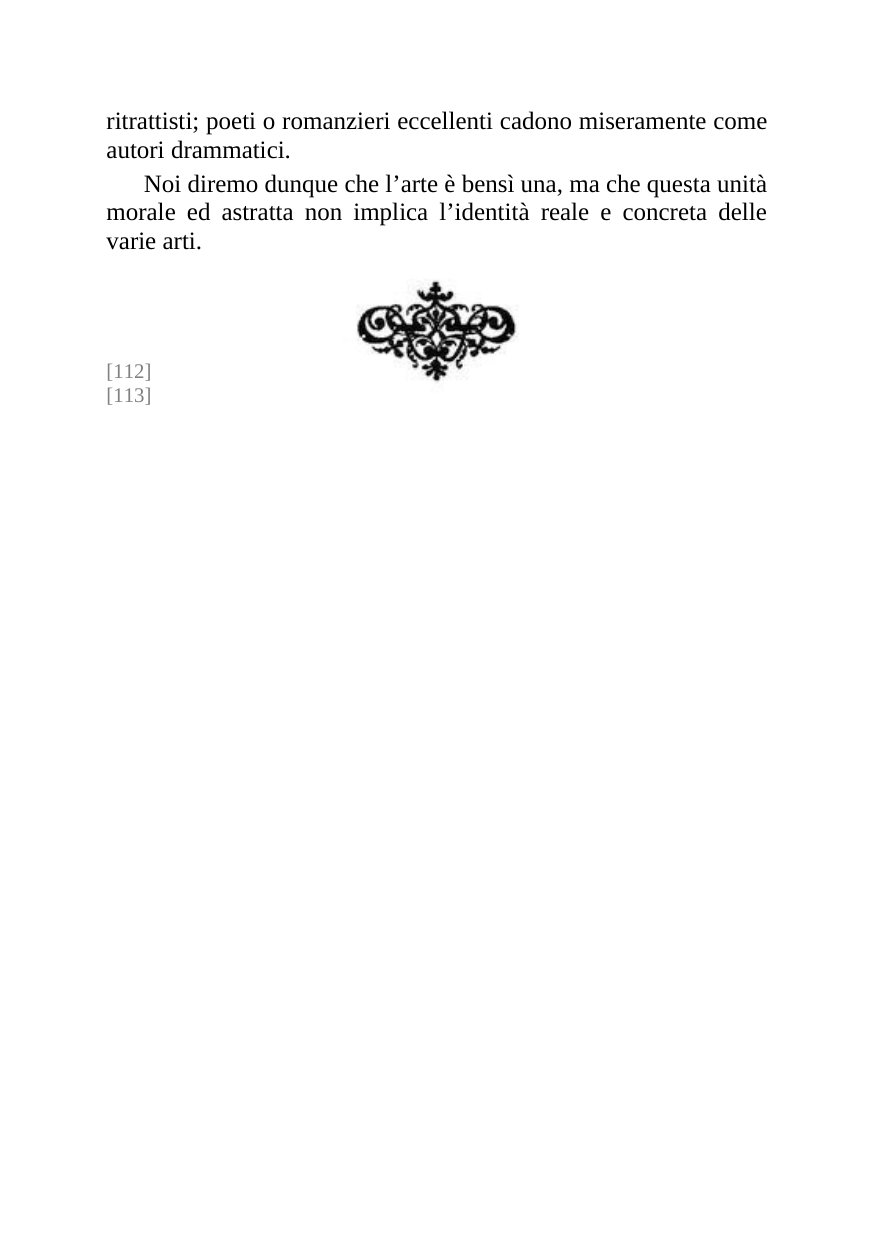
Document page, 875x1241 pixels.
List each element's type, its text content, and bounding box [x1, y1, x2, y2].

text ritrattisti; poeti o romanzieri eccellenti cadono miseramente come autori drammatici. [106, 106, 768, 164]
picture [281, 255, 593, 409]
text Noi diremo dunque che l’arte è bensì una, ma che questa unità morale ed astratta non implica l’identità reale e concreta delle varie arti. [106, 169, 768, 255]
text [112] [113] [106, 359, 281, 407]
text [593, 359, 768, 407]
